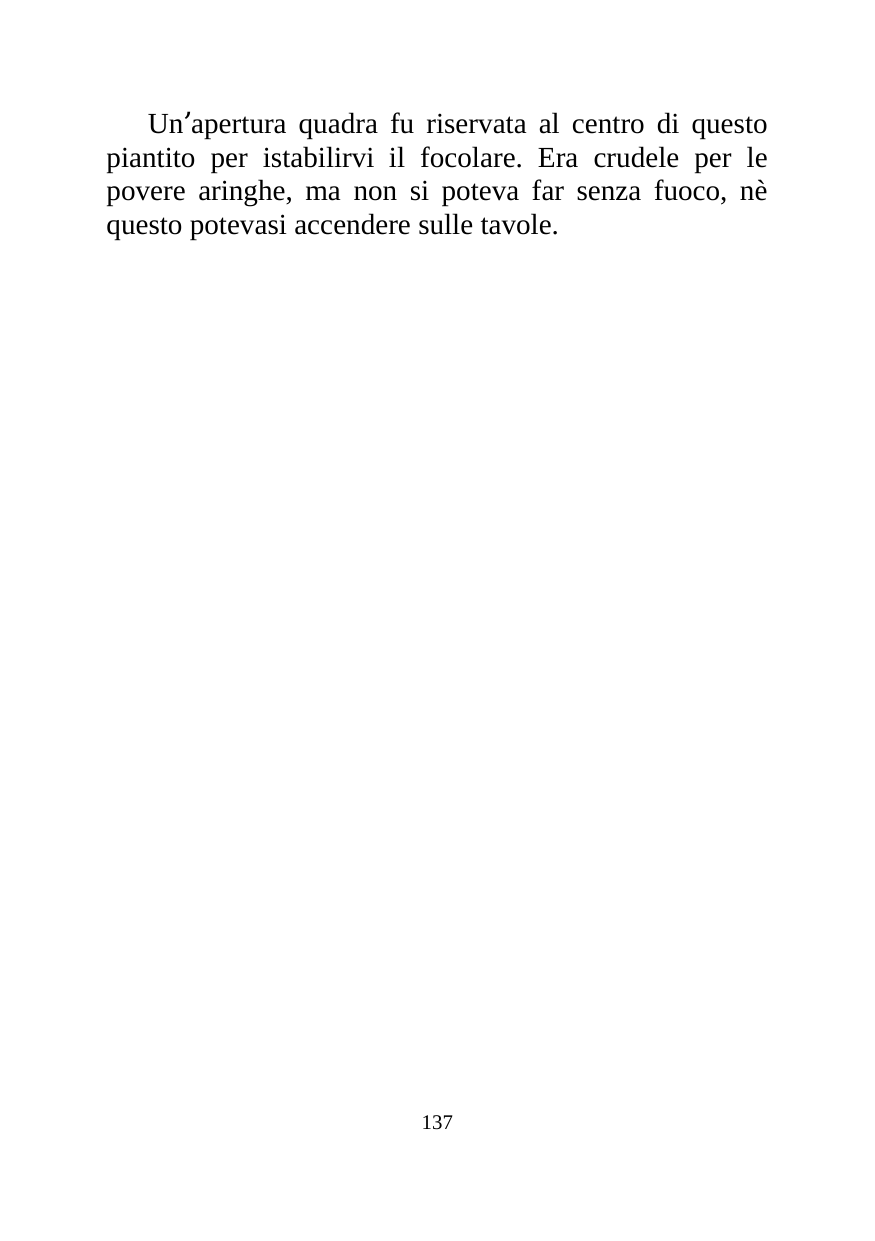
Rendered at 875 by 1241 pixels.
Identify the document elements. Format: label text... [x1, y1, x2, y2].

text Un՚apertura quadra fu riservata al centro di questo piantito per istabilirvi il focolare. Era crudele per le povere aringhe, ma non si poteva far senza fuoco, nè questo potevasi accendere sulle tavole. [106, 106, 768, 240]
